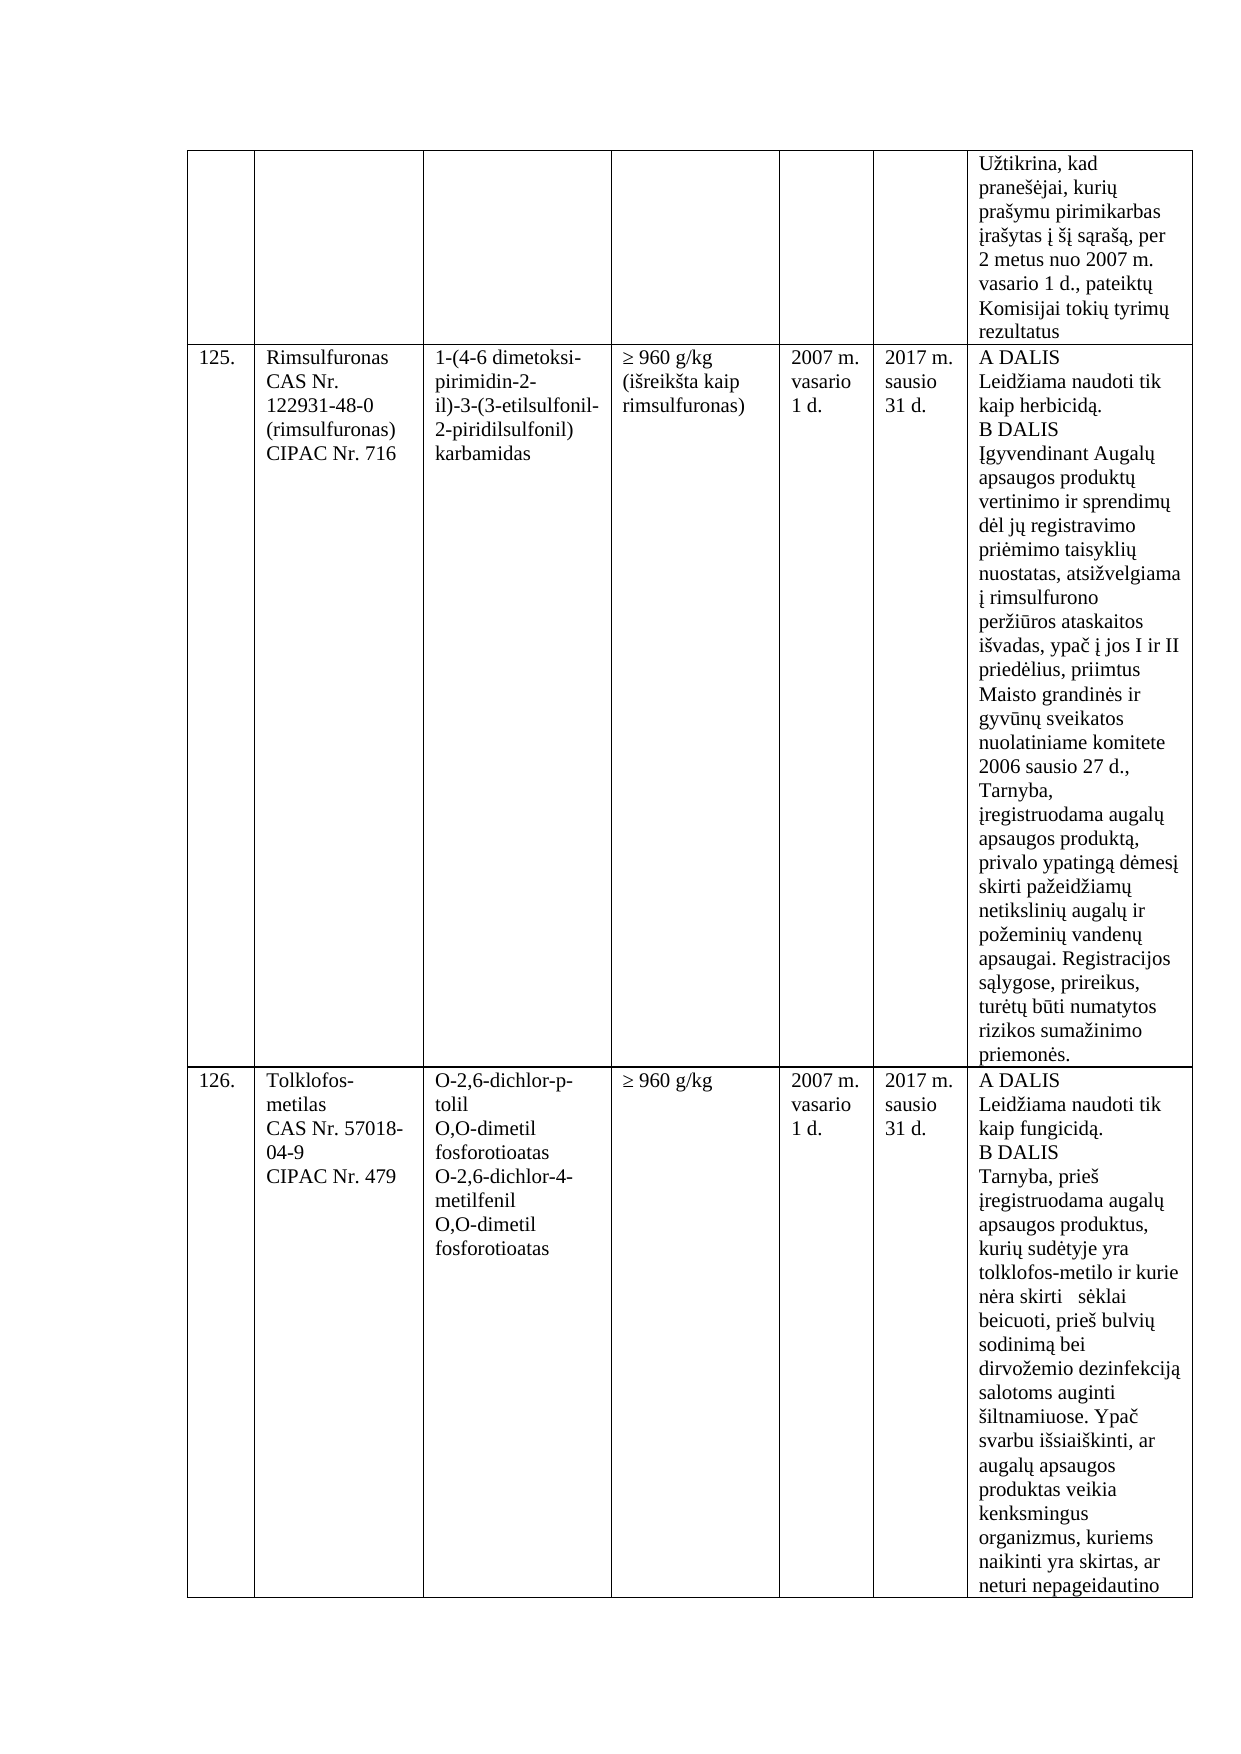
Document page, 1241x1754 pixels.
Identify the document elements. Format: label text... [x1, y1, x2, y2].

table_cell 2017 m. sausio 31 d. [874, 345, 967, 1066]
table_cell A DALIS Leidžiama naudoti tik kaip herbicidą. B DALIS Įgyvendinant Augalų apsaugos produktų vertinimo ir sprendimų dėl jų registravimo priėmimo taisyklių nuostatas, atsižvelgiama į rimsulfurono peržiūros ataskaitos išvadas, ypač į jos I ir II priedėlius, priimtus Maisto grandinės ir gyvūnų sveikatos nuolatiniame komitete 2006 sausio 27 d., Tarnyba, įregistruodama augalų apsaugos produktą, privalo ypatingą dėmesį skirti pažeidžiamų netikslinių augalų ir požeminių vandenų apsaugai. Registracijos sąlygose, prireikus, turėtų būti numatytos rizikos sumažinimo priemonės. [968, 345, 1192, 1066]
table_cell 2007 m. vasario 1 d. [780, 345, 873, 1066]
table_cell [780, 151, 873, 343]
table_cell Užtikrina, kad pranešėjai, kurių prašymu pirimikarbas įrašytas į šį sąrašą, per 2 metus nuo 2007 m. vasario 1 d., pateiktų Komisijai tokių tyrimų rezultatus [968, 151, 1192, 343]
table_cell [874, 151, 967, 343]
table_cell 1-(4-6 dimetoksi-pirimidin-2- il)-3-(3-etilsulfonil-2-piridilsulfonil) karbamidas [424, 345, 611, 1066]
table_cell 125. [188, 345, 254, 1066]
table_cell Rimsulfuronas CAS Nr. 122931-48-0 (rimsulfuronas) CIPAC Nr. 716 [255, 345, 423, 1066]
table_cell A DALIS Leidžiama naudoti tik kaip fungicidą. B DALIS Tarnyba, prieš įregistruodama augalų apsaugos produktus, kurių sudėtyje yra tolklofos-metilo ir kurie nėra skirti sėklai beicuoti, prieš bulvių sodinimą bei dirvožemio dezinfekciją salotoms auginti šiltnamiuose. Ypač svarbu išsiaiškinti, ar augalų apsaugos produktas veikia kenksmingus organizmus, kuriems naikinti yra skirtas, ar neturi nepageidautino [968, 1068, 1192, 1597]
table_cell O-2,6-dichlor-p-tolil O,O-dimetil fosforotioatas O-2,6-dichlor-4-metilfenil O,O-dimetil fosforotioatas [424, 1068, 611, 1597]
table_cell 2017 m. sausio 31 d. [874, 1068, 967, 1597]
table_cell 2007 m. vasario 1 d. [780, 1068, 873, 1597]
table_cell [424, 151, 611, 343]
table_cell [255, 151, 423, 343]
table_cell ≥ 960 g/kg (išreikšta kaip rimsulfuronas) [612, 345, 779, 1066]
table_cell ≥ 960 g/kg [612, 1068, 779, 1597]
table_cell Tolklofos-metilas CAS Nr. 57018-04-9 CIPAC Nr. 479 [255, 1068, 423, 1597]
table_cell 126. [188, 1068, 254, 1597]
table_cell [612, 151, 779, 343]
table_cell [188, 151, 254, 343]
